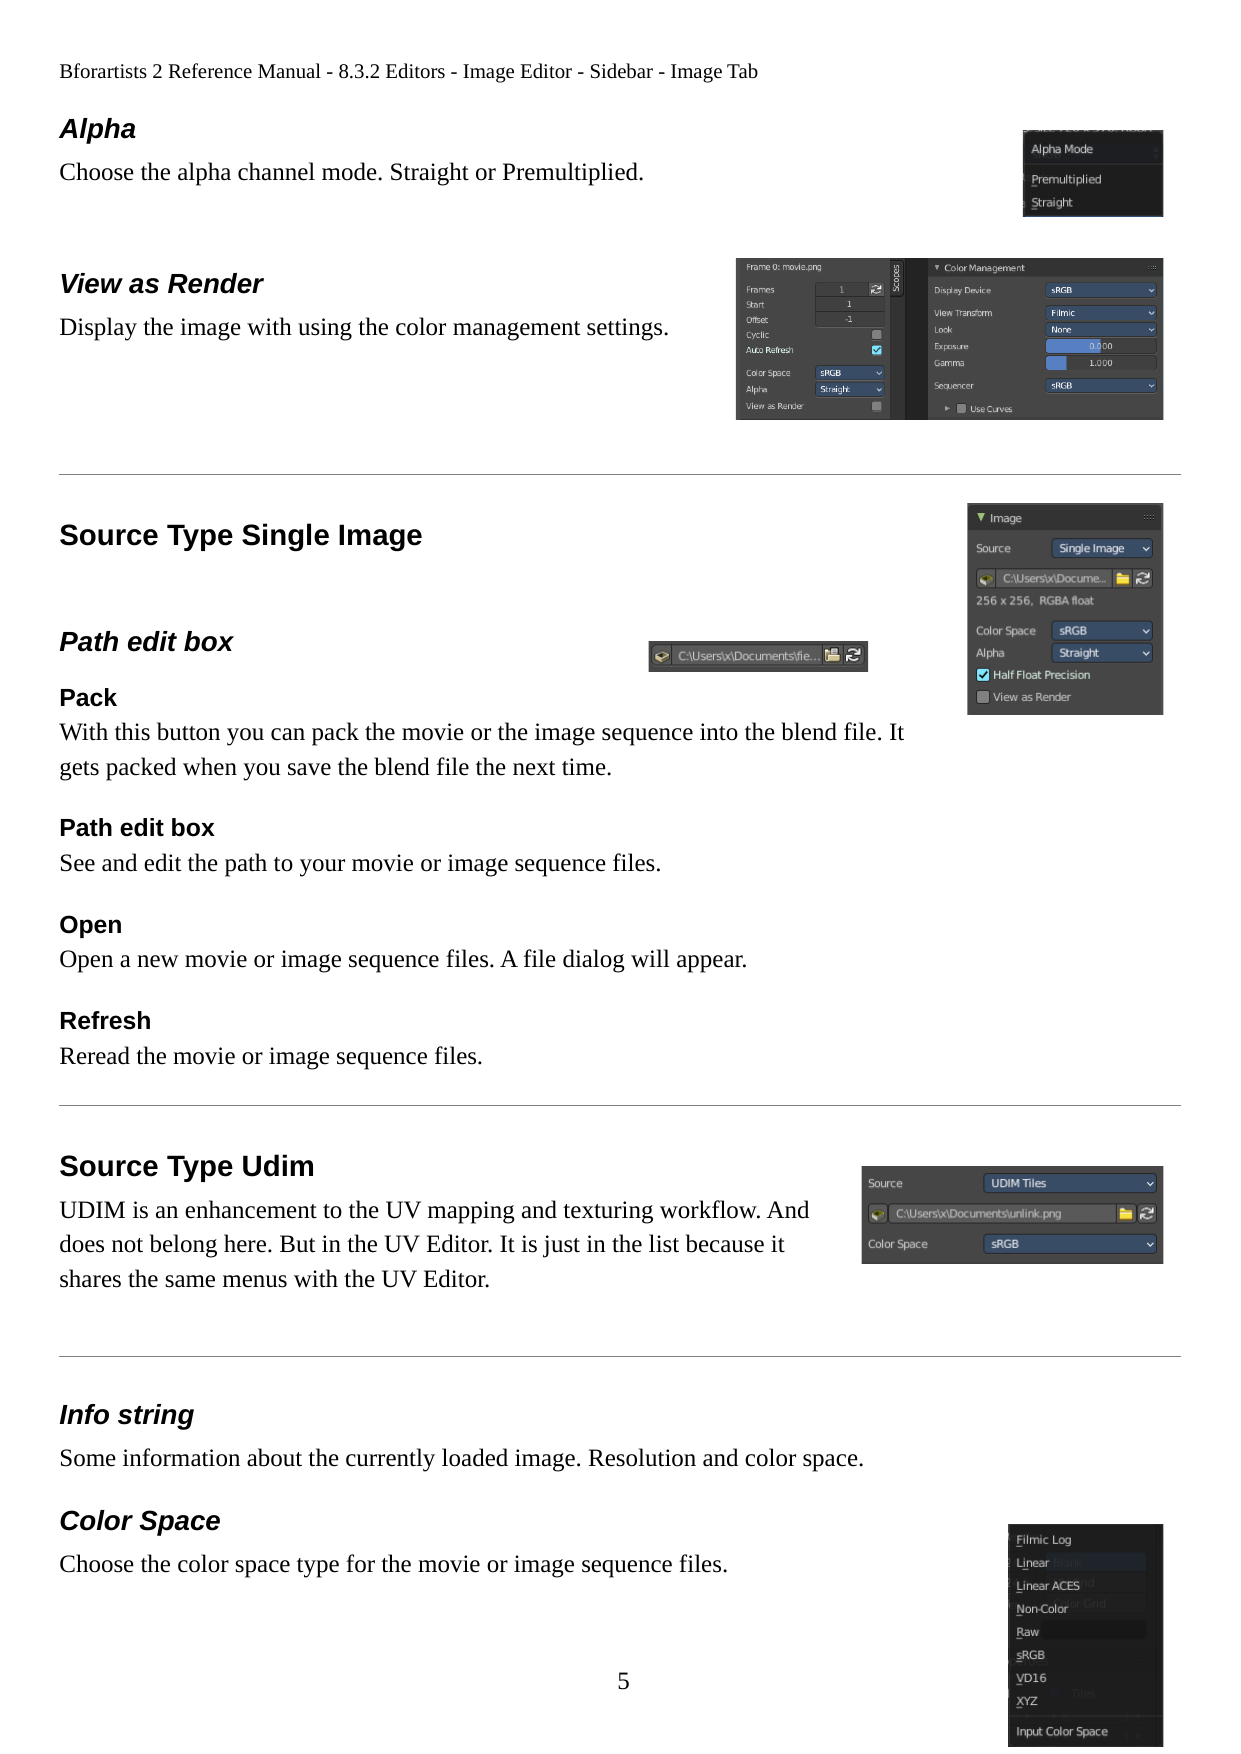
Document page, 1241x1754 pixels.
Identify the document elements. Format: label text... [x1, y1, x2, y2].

text Choose the color space type for the movie or image sequence files. [59, 1549, 1008, 1577]
subtitle Alpha [59, 113, 1181, 144]
subtitle View as Render [59, 268, 735, 299]
picture [1022, 130, 1164, 217]
subtitle Path edit box [59, 626, 967, 658]
text See and edit the path to your movie or image sequence files. [59, 848, 1181, 877]
picture [735, 258, 1164, 420]
subtitle [1164, 626, 1181, 658]
picture [967, 503, 1164, 715]
subtitle Source Type Single Image [59, 518, 967, 552]
subtitle [1164, 518, 1181, 552]
text With this button you can pack the movie or the image sequence into the blend file. It gets packed when you save the blend file the next time. [59, 717, 1181, 781]
subtitle Pack [59, 683, 967, 711]
subtitle Info string [59, 1398, 1181, 1430]
subtitle Color Space [59, 1504, 1181, 1536]
text UDIM is an enhancement to the UV mapping and texturing workflow. And does not belong here. But in the UV Editor. It is just in the list because it shares the same menus with the UV Editor. [59, 1195, 1181, 1293]
text Choose the alpha channel mode. Straight or Premultiplied. [59, 157, 1022, 186]
subtitle Open [59, 910, 1181, 938]
subtitle [1164, 268, 1181, 299]
picture [648, 641, 869, 672]
picture [1008, 1524, 1164, 1747]
subtitle [1164, 683, 1181, 711]
text Reread the movie or image sequence files. [59, 1041, 1181, 1070]
picture [861, 1166, 1164, 1264]
text Open a new movie or image sequence files. A file dialog will appear. [59, 944, 1181, 973]
text Some information about the currently loaded image. Resolution and color space. [59, 1443, 1181, 1472]
subtitle Refresh [59, 1006, 1181, 1035]
text Display the image with using the color management settings. [59, 312, 735, 341]
subtitle Source Type Udim [59, 1149, 1181, 1182]
subtitle Path edit box [59, 813, 1181, 842]
